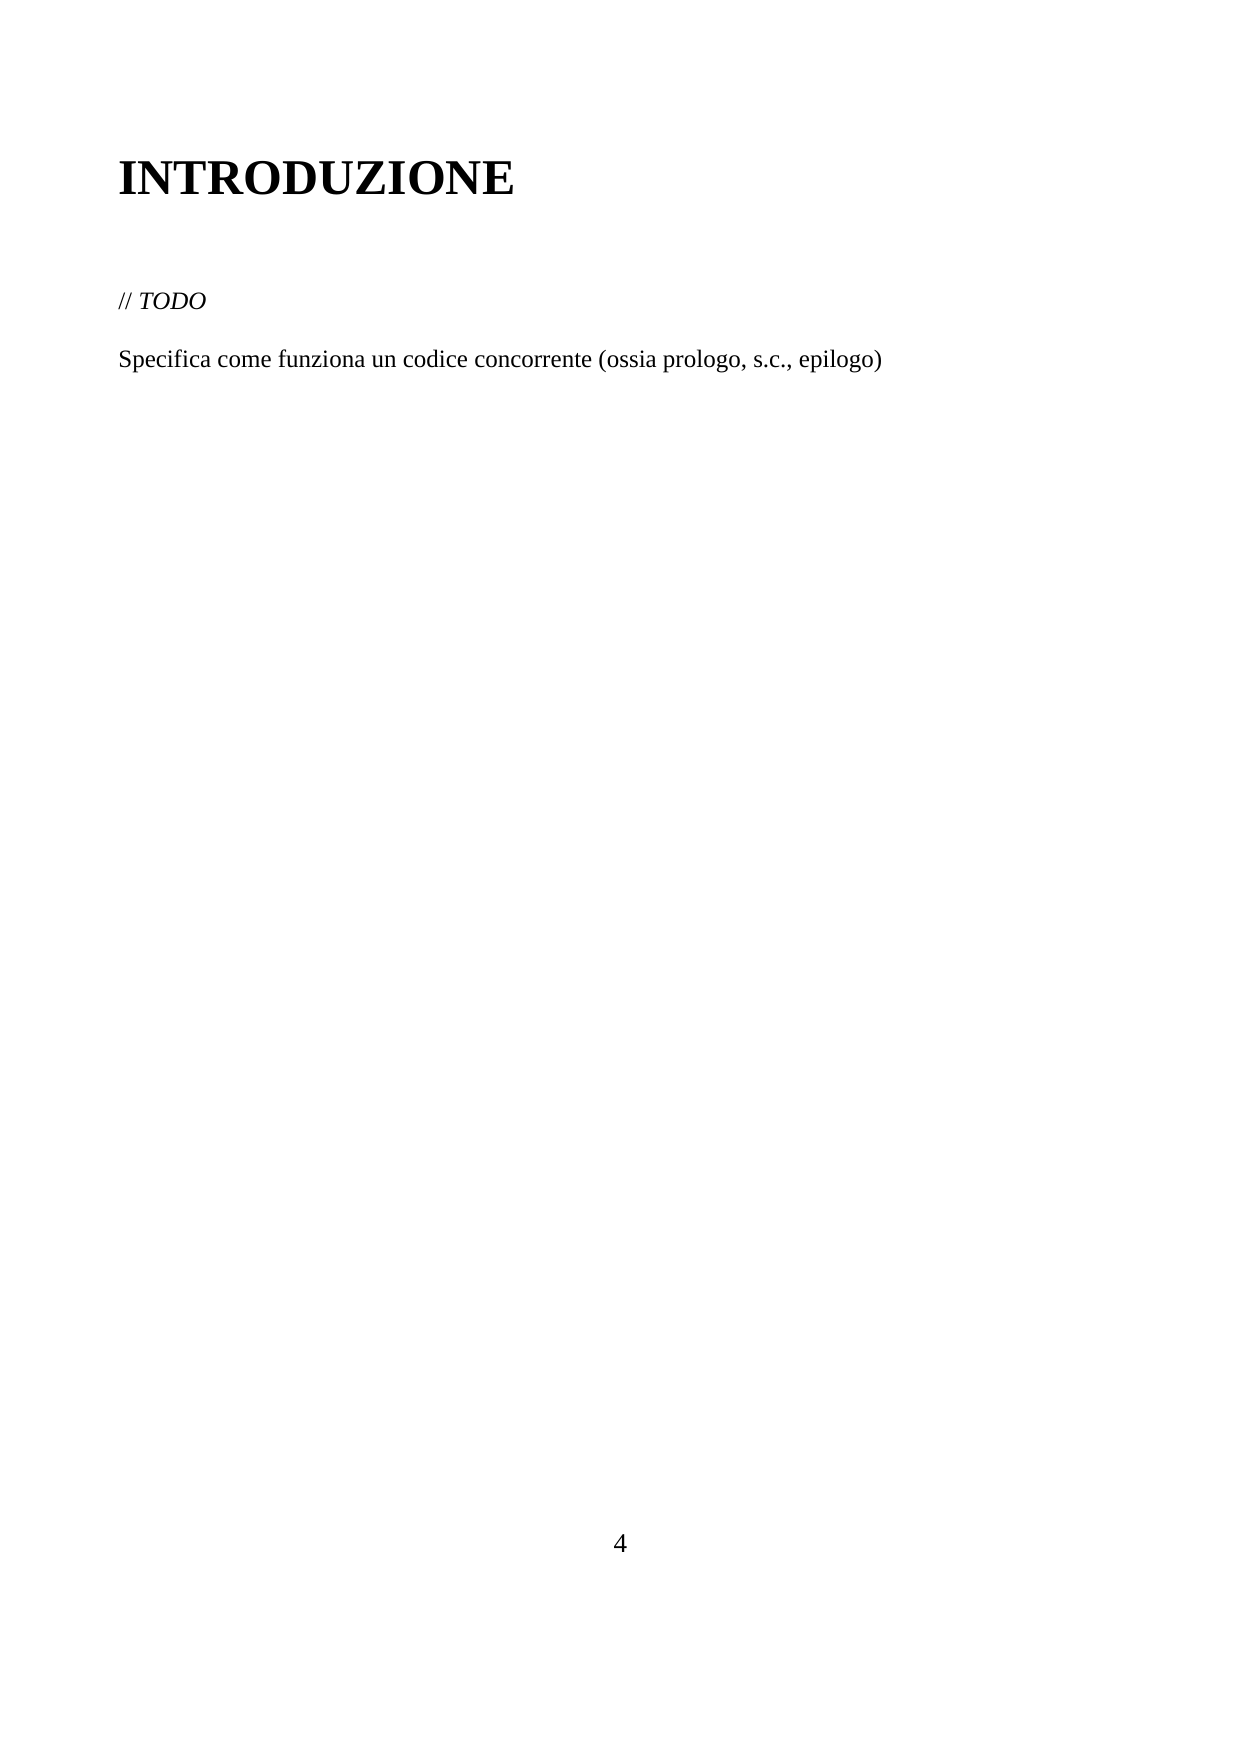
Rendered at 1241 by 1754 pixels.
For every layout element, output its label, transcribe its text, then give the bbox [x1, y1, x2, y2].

text Specifica come funziona un codice concorrente (ossia prologo, s.c., epilogo) [118, 344, 1122, 373]
text // TODO [118, 286, 1122, 315]
text INTRODUZIONE [118, 148, 1122, 206]
